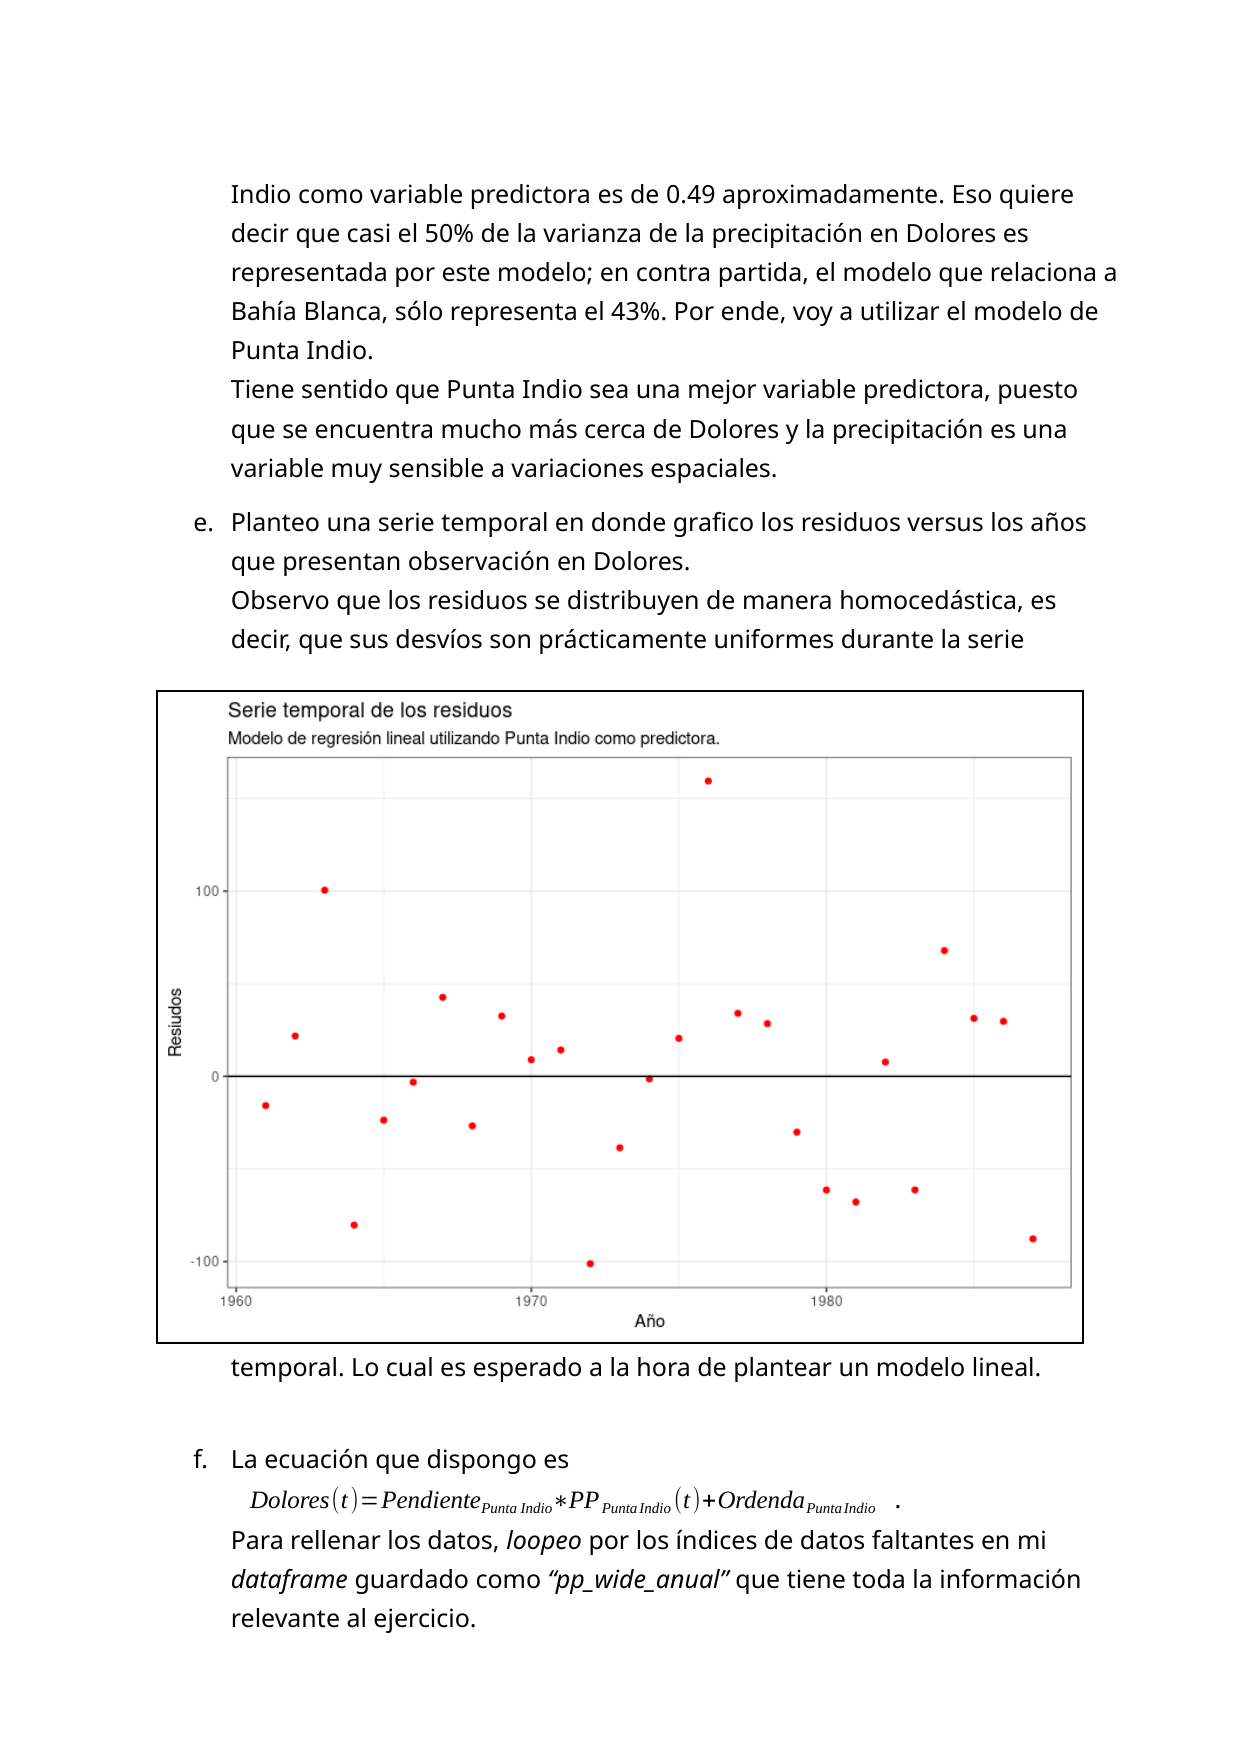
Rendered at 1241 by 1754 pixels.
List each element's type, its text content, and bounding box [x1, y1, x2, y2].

picture [160, 694, 1080, 1340]
list La ecuación que dispongo es . Para rellenar los datos, loopeo por los índices de datos faltantes en mi dataframe guardado como “pp_wide_anual” que tiene toda la información relevante al ejercicio. [193, 1442, 1122, 1635]
list Indio como variable predictora es de 0.49 aproximadamente. Eso quiere decir que casi el 50% de la varianza de la precipitación en Dolores es representada por este modelo; en contra partida, el modelo que relaciona a Bahía Blanca, sólo representa el 43%. Por ende, voy a utilizar el modelo de Punta Indio. Tiene sentido que Punta Indio sea una mejor variable predictora, puesto que se encuentra mucho más cerca de Dolores y la precipitación es una variable muy sensible a variaciones espaciales. [193, 176, 1122, 484]
list Planteo una serie temporal en donde grafico los residuos versus los años que presentan observación en Dolores. Observo que los residuos se distribuyen de manera homocedástica, es decir, que sus desvíos son prácticamente uniformes durante la serie temporal. Lo cual es esperado a la hora de plantear un modelo lineal. [193, 504, 1122, 1422]
